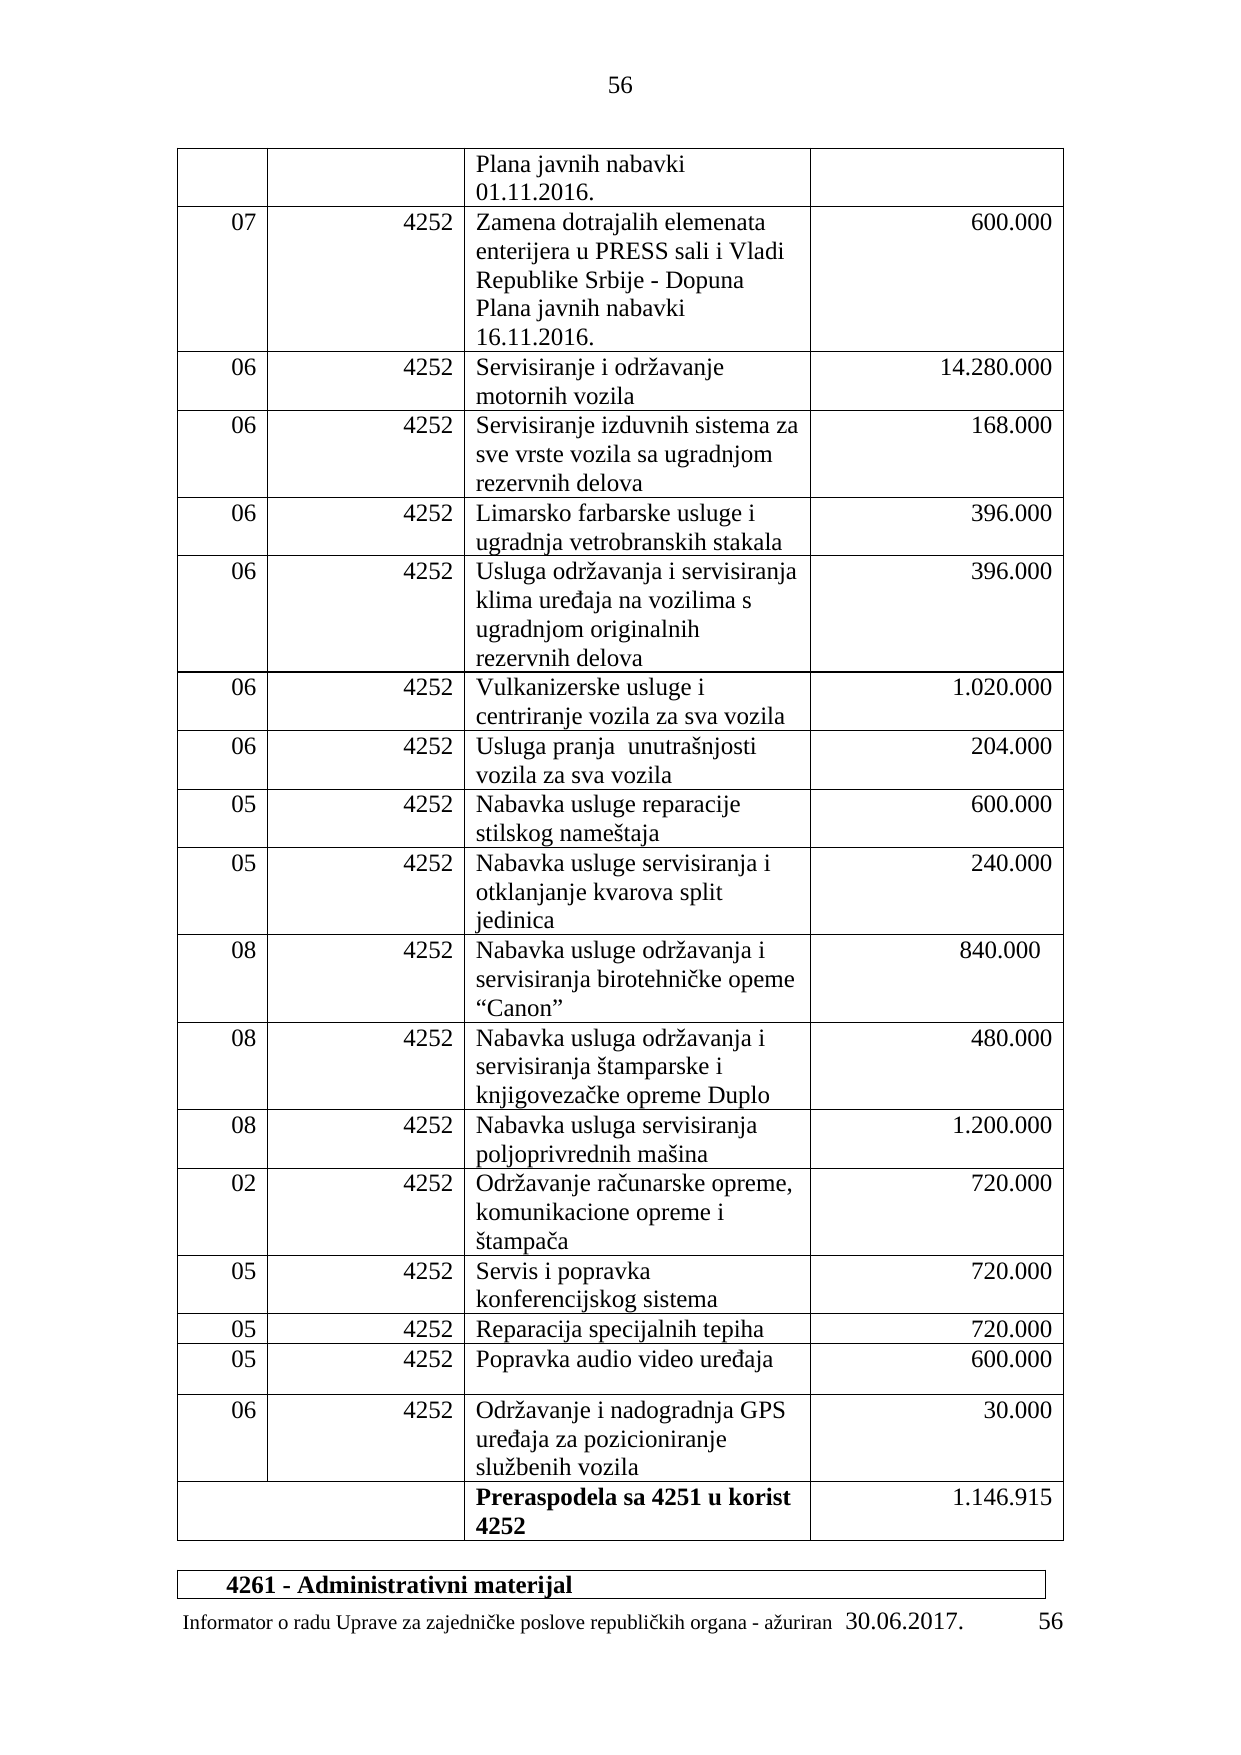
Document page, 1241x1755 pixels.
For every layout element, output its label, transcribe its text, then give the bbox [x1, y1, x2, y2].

table_cell Servisiranje izduvnih sistema za sve vrste vozila sa ugradnjom rezervnih delova [465, 411, 810, 497]
table_cell 600.000 [811, 790, 1063, 847]
table_cell 840.000 [811, 935, 1063, 1022]
table_cell 4252 [268, 790, 464, 847]
table_cell [178, 149, 267, 206]
table_cell Nabavka usluge reparacije stilskog nameštaja [465, 790, 810, 847]
table_cell 05 [178, 848, 267, 934]
table_cell 06 [178, 1395, 267, 1481]
table_cell Vulkanizerske usluge i centriranje vozila za sva vozila [465, 673, 810, 730]
table_cell 06 [178, 498, 267, 555]
table_cell 08 [178, 935, 267, 1022]
table_cell 07 [178, 207, 267, 351]
table_cell 08 [178, 1023, 267, 1109]
table_cell 06 [178, 673, 267, 730]
table_cell [811, 149, 1063, 206]
table_cell 4252 [268, 848, 464, 934]
table_cell 720.000 [811, 1314, 1063, 1343]
table_cell 600.000 [811, 207, 1063, 351]
table_cell 720.000 [811, 1256, 1063, 1313]
table_cell 4252 [268, 731, 464, 788]
table_cell 4252 [268, 673, 464, 730]
table_cell Popravka audio video uređaja [465, 1344, 810, 1394]
table_cell Nabavka usluga servisiranja polјoprivrednih mašina [465, 1110, 810, 1167]
table_cell 05 [178, 1314, 267, 1343]
table_cell 4252 [268, 1314, 464, 1343]
table_cell 4252 [268, 1169, 464, 1255]
table_cell 4252 [268, 1256, 464, 1313]
table_cell 4252 [268, 1395, 464, 1481]
table_cell 02 [178, 1169, 267, 1255]
table_cell 4252 [268, 352, 464, 409]
table_cell 06 [178, 556, 267, 671]
table_cell 4252 [268, 1344, 464, 1394]
table_cell 4252 [268, 1023, 464, 1109]
table_cell Servis i popravka konferencijskog sistema [465, 1256, 810, 1313]
table_cell Nabavka usluga održavanja i servisiranja štamparske i knjigovezačke opreme Duplo [465, 1023, 810, 1109]
table_cell Zamena dotrajalih elemenata enterijera u PRESS sali i Vladi Republike Srbije - Dopuna Plana javnih nabavki 16.11.2016. [465, 207, 810, 351]
table_cell Održavanje računarske opreme, komunikacione opreme i štampača [465, 1169, 810, 1255]
table_cell 720.000 [811, 1169, 1063, 1255]
table_cell 30.000 [811, 1395, 1063, 1481]
table_cell Nabavka usluge servisiranja i otklanjanje kvarova split jedinica [465, 848, 810, 934]
table_cell 06 [178, 411, 267, 497]
table_cell 4252 [268, 1110, 464, 1167]
table_cell 06 [178, 731, 267, 788]
table_header 4261 - Administrativni materijal [178, 1571, 1045, 1598]
table_cell 14.280.000 [811, 352, 1063, 409]
table_cell 396.000 [811, 498, 1063, 555]
table_cell 4252 [268, 498, 464, 555]
table_cell Reparacija specijalnih tepiha [465, 1314, 810, 1343]
table_cell Održavanje i nadogradnja GPS uređaja za pozicioniranje službenih vozila [465, 1395, 810, 1481]
table_cell 396.000 [811, 556, 1063, 671]
table_cell [268, 149, 464, 206]
table_cell Plana javnih nabavki 01.11.2016. [465, 149, 810, 206]
table_cell 480.000 [811, 1023, 1063, 1109]
table_cell 05 [178, 1256, 267, 1313]
table_cell 1.200.000 [811, 1110, 1063, 1167]
table_cell Servisiranje i održavanje motornih vozila [465, 352, 810, 409]
table_cell Nabavka usluge održavanja i servisiranja birotehničke opeme “Canon” [465, 935, 810, 1022]
table_cell 4252 [268, 411, 464, 497]
table_cell 240.000 [811, 848, 1063, 934]
table_cell Usluga pranja unutrašnjosti vozila za sva vozila [465, 731, 810, 788]
table_cell [178, 1482, 464, 1540]
table_cell 204.000 [811, 731, 1063, 788]
table_cell 600.000 [811, 1344, 1063, 1394]
table_cell 1.020.000 [811, 673, 1063, 730]
table_cell Preraspodela sa 4251 u korist 4252 [465, 1482, 810, 1540]
table_cell 168.000 [811, 411, 1063, 497]
table_cell 4252 [268, 556, 464, 671]
table_cell 06 [178, 352, 267, 409]
table_cell 4252 [268, 935, 464, 1022]
table_cell 08 [178, 1110, 267, 1167]
table_cell 05 [178, 790, 267, 847]
table_cell 05 [178, 1344, 267, 1394]
table_cell Limarsko farbarske usluge i ugradnja vetrobranskih stakala [465, 498, 810, 555]
table_cell 1.146.915 [811, 1482, 1063, 1540]
table_cell 4252 [268, 207, 464, 351]
table_cell Usluga održavanja i servisiranja klima uređaja na vozilima s ugradnjom originalnih rezervnih delova [465, 556, 810, 671]
